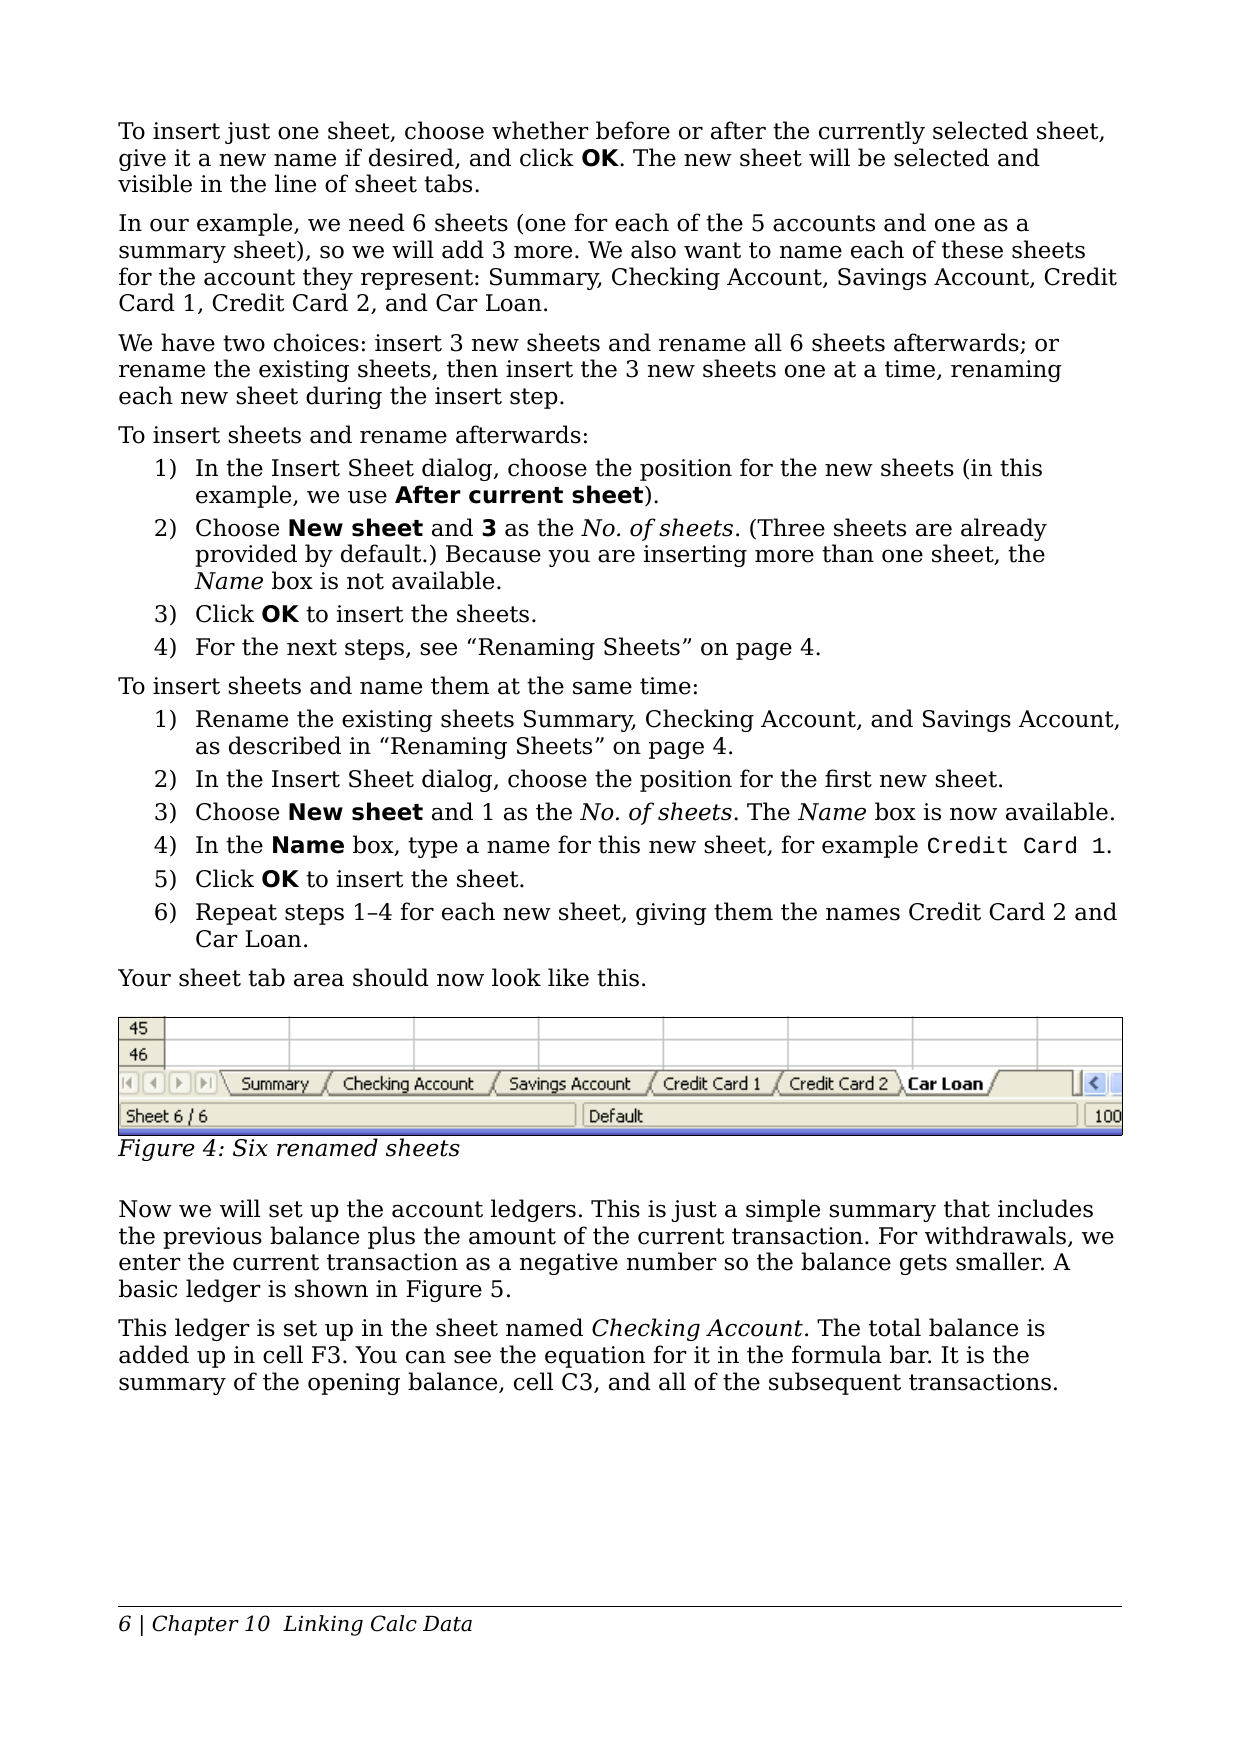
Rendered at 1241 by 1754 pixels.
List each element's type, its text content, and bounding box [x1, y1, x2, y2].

text Figure 4: Six renamed sheets [118, 1136, 1122, 1162]
list To insert sheets and rename afterwards: [118, 422, 1122, 449]
list Choose New sheet and 3 as the No. of sheets. (Three sheets are already provided by default.) Because you are inserting more than one sheet, the Name box is not available. [177, 515, 1122, 595]
list Rename the existing sheets Summary, Checking Account, and Savings Account, as described in “Renaming sSheets” on page 4. [177, 706, 1122, 760]
text Your sheet tab area should now look like this. [118, 965, 1122, 992]
picture [119, 1018, 1122, 1135]
text Now we will set up the account ledgers. This is just a simple summary that includes the previous balance plus the amount of the current transaction. For withdrawals, we enter the current transaction as a negative number so the balance gets smaller. A basic ledger is shown in Figure 5. [118, 1196, 1122, 1303]
list In the Insert Sheet dialog, choose the position for the first new sheet. [177, 766, 1122, 793]
text In our example, we need 6 sheets (one for each of the 5 accounts and one as a summary sheet), so we will add 3 more. We also want to name each of these sheets for the account they represent: Summary, Checking Account, Savings Account, Credit Card 1, Credit Card 2, and Car Loan. [118, 211, 1122, 317]
text To insert just one sheet, choose whether before or after the currently selected sheet, give it a new name if desired, and click OK. The new sheet will be selected and visible in the line of sheet tabs. [118, 118, 1122, 198]
list Choose New sheet and 1 as the No. of sheets. The Name box is now available. [177, 799, 1122, 826]
list Repeat steps 1–4 for each new sheet, giving them the names Credit Card 2 and Car Loan. [177, 899, 1122, 952]
list In the Insert Sheet dialog, choose the position for the new sheets (in this example, we use After current sheet). [177, 455, 1122, 509]
list For the next steps, see “Renaming sSheets” on page 4. [177, 634, 1122, 661]
list To insert sheets and name them at the same time: [118, 673, 1122, 700]
text We have two choices: insert 3 new sheets and rename all 6 sheets afterwards; or rename the existing sheets, then insert the 3 new sheets one at a time, renaming each new sheet during the insert step. [118, 330, 1122, 410]
list Click OK to insert the sheets. [177, 601, 1122, 628]
list Click OK to insert the sheet. [177, 866, 1122, 893]
list In the Name box, type a name for this new sheet, for example Credit Card 1. [177, 832, 1122, 860]
text This ledger is set up in the sheet named Checking Account. The total balance is added up in cell F3. You can see the equation for it in the formula bar. It is the summary of the opening balance, cell C3, and all of the subsequent transactions. [118, 1315, 1122, 1395]
